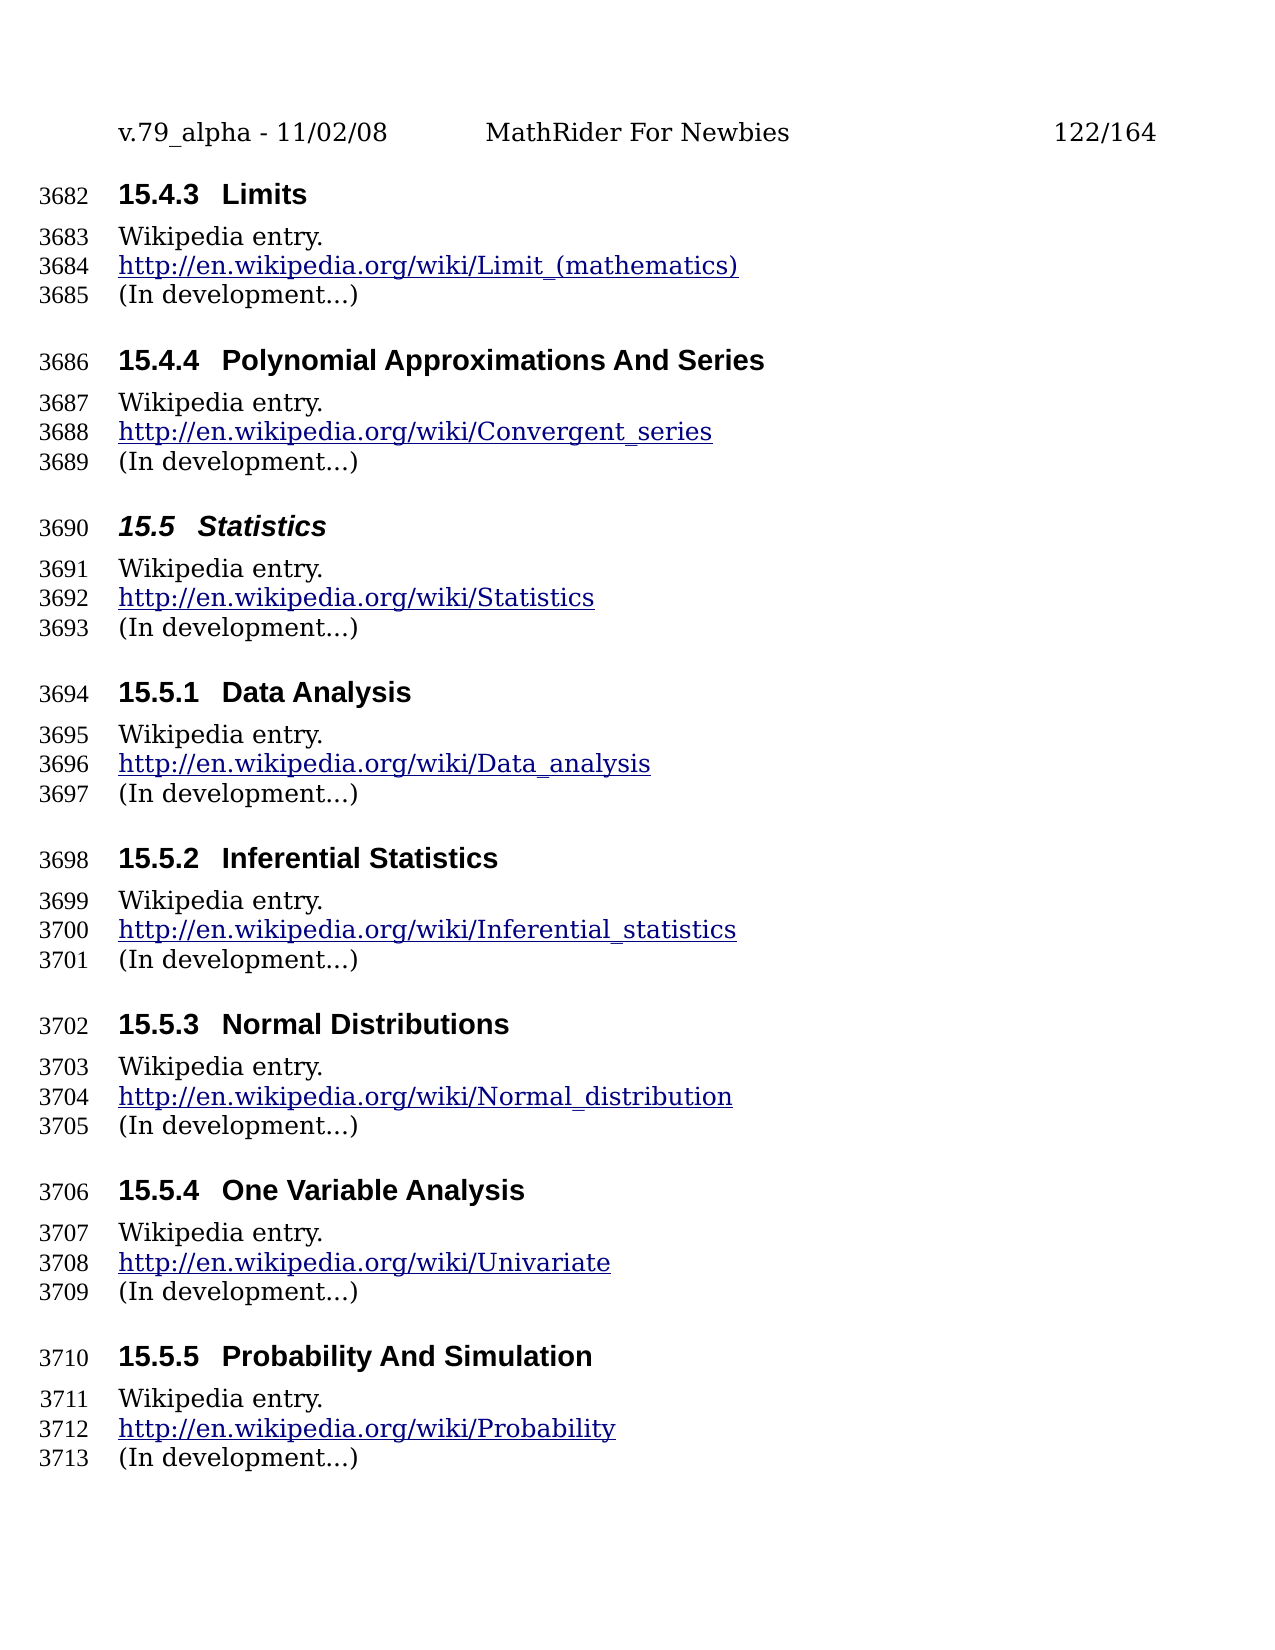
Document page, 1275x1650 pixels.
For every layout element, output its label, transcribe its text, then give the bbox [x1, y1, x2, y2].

text http://en.wikipedia.org/wiki/Data_analysis [118, 749, 1157, 779]
text (In development...) [118, 945, 1157, 974]
text http://en.wikipedia.org/wiki/Normal_distribution [118, 1082, 1157, 1111]
text (In development...) [118, 447, 1157, 476]
text Wikipedia entry. [118, 388, 1157, 417]
text http://en.wikipedia.org/wiki/Convergent_series [118, 417, 1157, 447]
subtitle Data Analysis [118, 675, 1157, 708]
text (In development...) [118, 1277, 1157, 1306]
subtitle Polynomial Approximations And Series [118, 343, 1157, 376]
text (In development...) [118, 281, 1157, 310]
text Wikipedia entry. [118, 886, 1157, 916]
text Wikipedia entry. [118, 720, 1157, 749]
text Wikipedia entry. [118, 1384, 1157, 1414]
text Wikipedia entry. [118, 1218, 1157, 1248]
subtitle Statistics [118, 509, 1157, 542]
text Wikipedia entry. [118, 1052, 1157, 1082]
text http://en.wikipedia.org/wiki/Statistics [118, 583, 1157, 613]
text Wikipedia entry. [118, 554, 1157, 583]
subtitle One Variable Analysis [118, 1173, 1157, 1207]
text Wikipedia entry. [118, 222, 1157, 251]
text http://en.wikipedia.org/wiki/Limit_(mathematics) [118, 251, 1157, 281]
text (In development...) [118, 779, 1157, 808]
text http://en.wikipedia.org/wiki/Univariate [118, 1248, 1157, 1277]
text (In development...) [118, 1443, 1157, 1472]
text (In development...) [118, 613, 1157, 642]
subtitle Normal Distributions [118, 1007, 1157, 1041]
text (In development...) [118, 1111, 1157, 1140]
text http://en.wikipedia.org/wiki/Inferential_statistics [118, 916, 1157, 945]
subtitle Probability And Simulation [118, 1339, 1157, 1373]
subtitle Inferential Statistics [118, 841, 1157, 874]
text http://en.wikipedia.org/wiki/Probability [118, 1414, 1157, 1443]
subtitle Limits [118, 177, 1157, 210]
